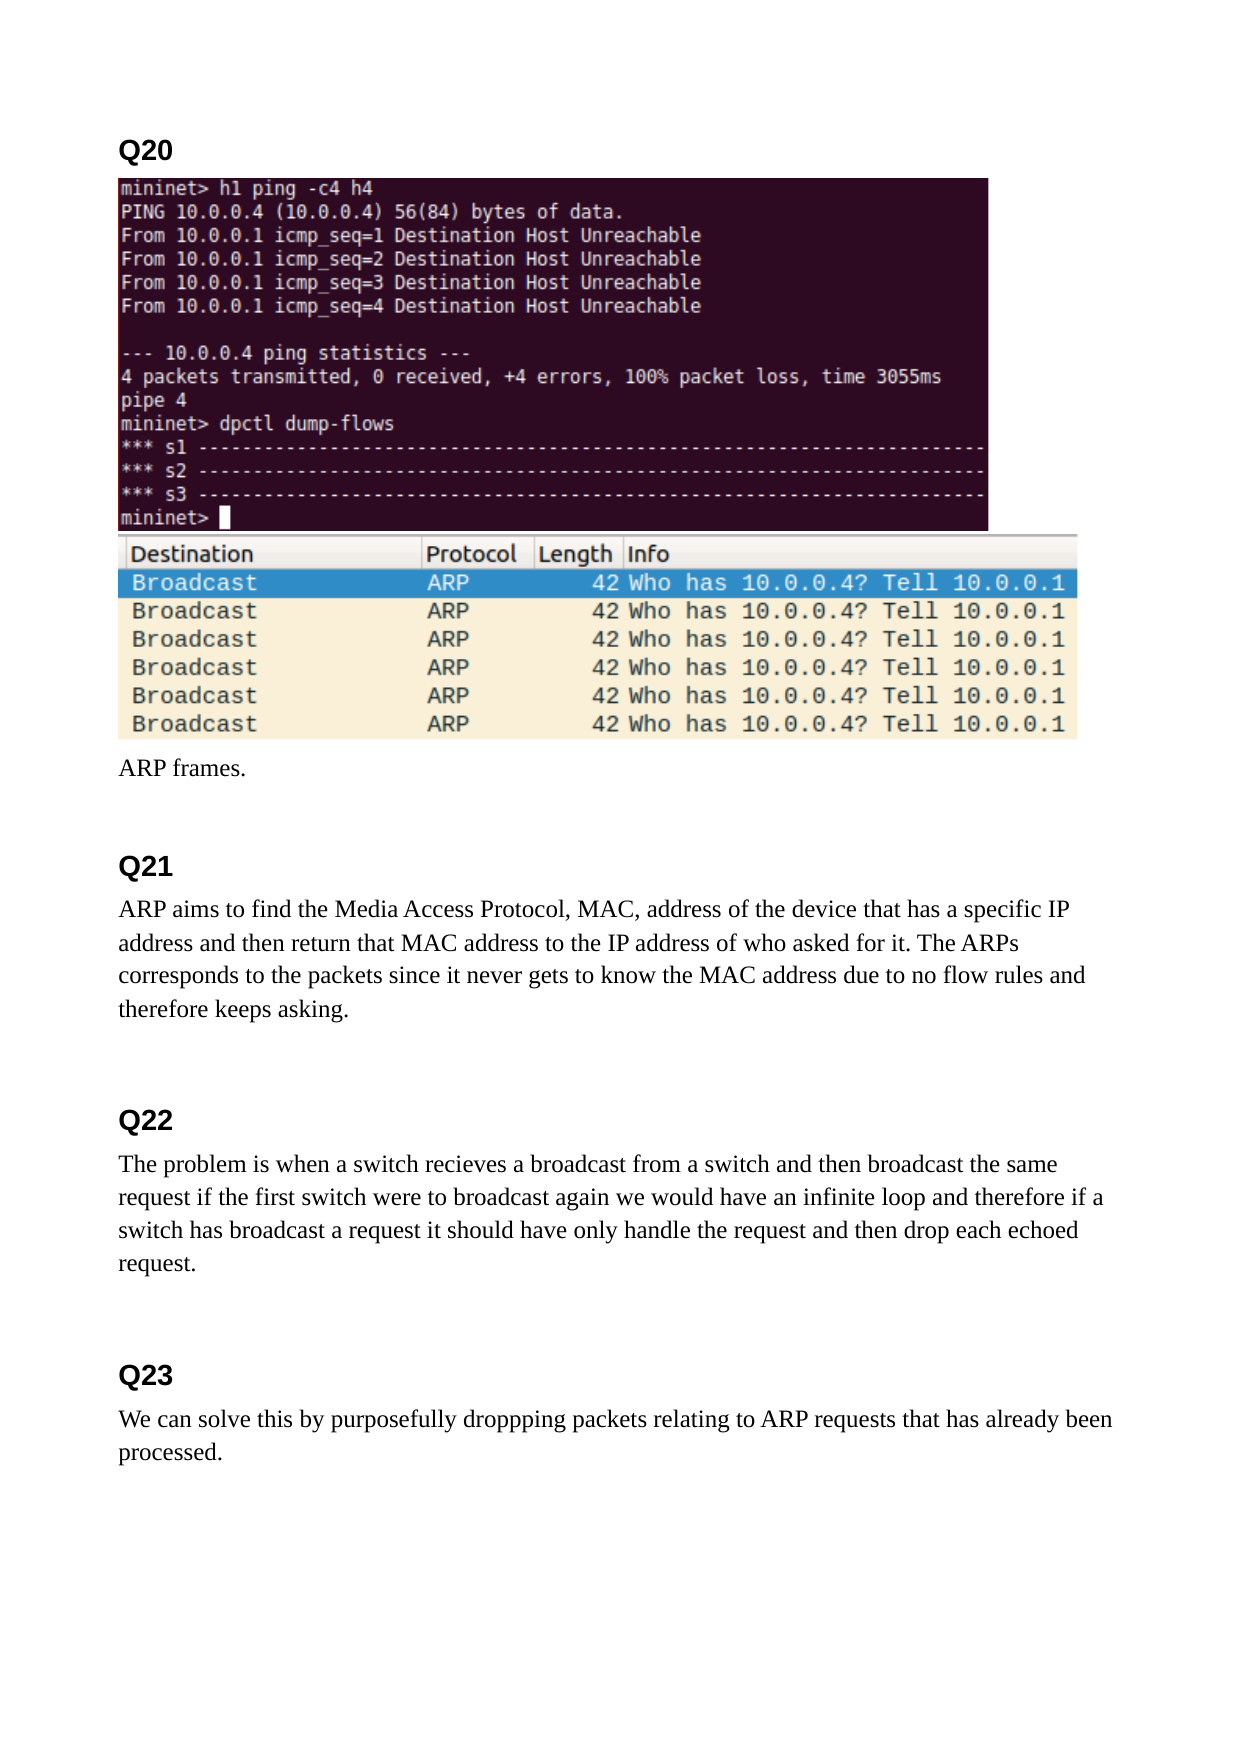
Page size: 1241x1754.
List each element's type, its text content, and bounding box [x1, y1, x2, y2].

text ARP frames. [118, 749, 1122, 782]
text The problem is when a switch recieves a broadcast from a switch and then broadcast the same request if the first switch were to broadcast again we would have an infinite loop and therefore if a switch has broadcast a request it should have only handle the request and then drop each echoed request. [118, 1149, 1122, 1277]
subtitle Q23 [118, 1358, 1122, 1392]
subtitle Q21 [118, 815, 1122, 882]
picture [118, 178, 989, 531]
subtitle Q20 [118, 133, 1122, 166]
picture [118, 534, 1078, 749]
subtitle Q22 [118, 1103, 1122, 1137]
text We can solve this by purposefully droppping packets relating to ARP requests that has already been processed. [118, 1404, 1122, 1466]
text ARP aims to find the Media Access Protocol, MAC, address of the device that has a specific IP address and then return that MAC address to the IP address of who asked for it. The ARPs corresponds to the packets since it never gets to know the MAC address due to no flow rules and therefore keeps asking. [118, 894, 1122, 1022]
